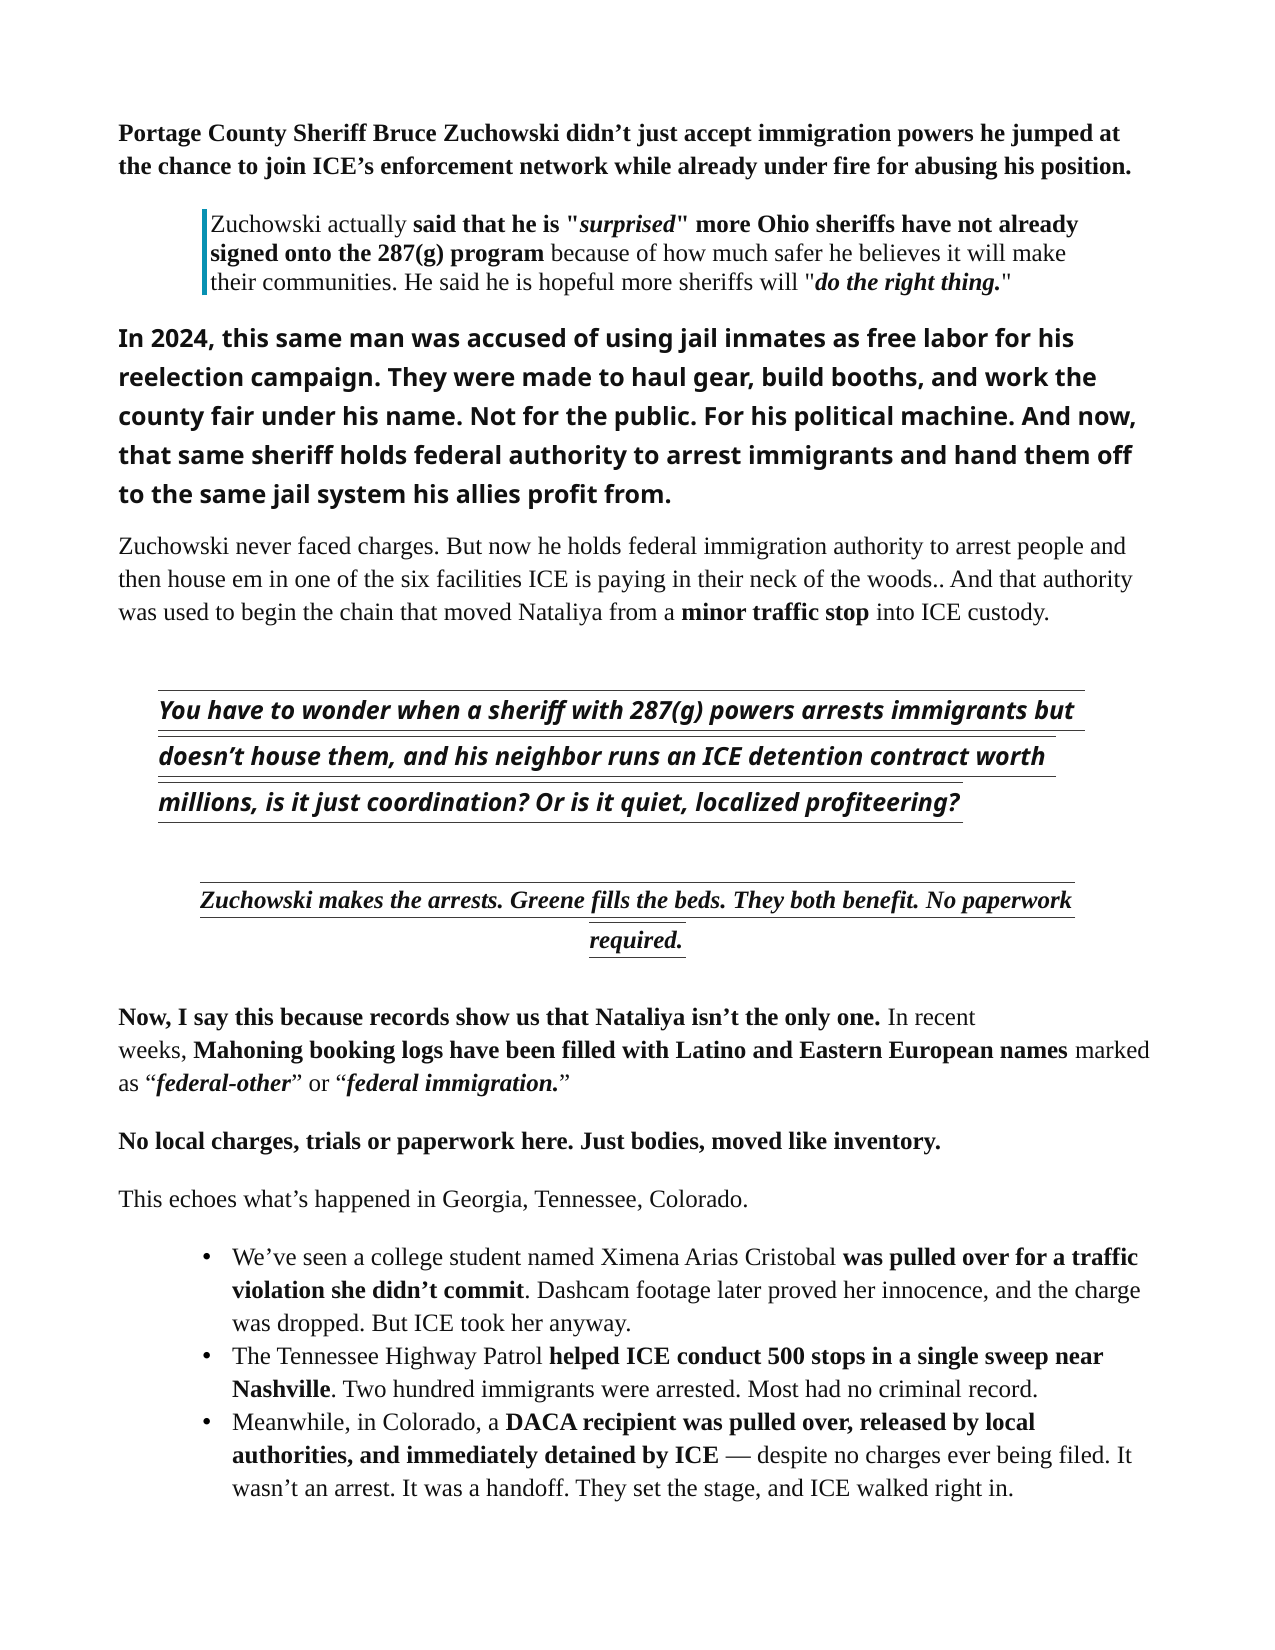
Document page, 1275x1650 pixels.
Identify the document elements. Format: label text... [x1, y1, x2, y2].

text Zuchowski never faced charges. But now he holds federal immigration authority to arrest people and then house em in one of the six facilities ICE is paying in their neck of the woods.. And that authority was used to begin the chain that moved Nataliya from a minor traffic stop into ICE custody. [118, 531, 1157, 626]
list Meanwhile, in Colorado, a DACA recipient was pulled over, released by local authorities, and immediately detained by ICE — despite no charges ever being filed. It wasn’t an arrest. It was a handoff. They set the stage, and ICE walked right in. [202, 1407, 1157, 1502]
text Now, I say this because records show us that Nataliya isn’t the only one. In recent weeks, Mahoning booking logs have been filled with Latino and Eastern European names marked as “federal-other” or “federal immigration.” [118, 1002, 1157, 1097]
text No local charges, trials or paperwork here. Just bodies, moved like inventory. [118, 1126, 1157, 1155]
list The Tennessee Highway Patrol helped ICE conduct 500 stops in a single sweep near Nashville. Two hundred immigrants were arrested. Most had no criminal record. [202, 1341, 1157, 1403]
text You have to wonder when a sheriff with 287(g) powers arrests immigrants but doesn’t house them, and his neighbor runs an ICE detention contract worth millions, is it just coordination? Or is it quiet, localized profiteering? [158, 655, 1117, 822]
list We’ve seen a college student named Ximena Arias Cristobal was pulled over for a traffic violation she didn’t commit. Dashcam footage later proved her innocence, and the charge was dropped. But ICE took her anyway. [202, 1242, 1157, 1337]
text In 2024, this same man was accused of using jail inmates as free labor for his reelection campaign. They were made to haul gear, build booths, and work the county fair under his name. Not for the public. For his political machine. And now, that same sheriff holds federal authority to arrest immigrants and hand them off to the same jail system his allies profit from. [118, 320, 1157, 511]
text Zuchowski makes the arrests. Greene fills the beds. They both benefit. No paperwork required. [158, 882, 1117, 957]
text Zuchowski actually said that he is "surprised" more Ohio sheriffs have not already signed onto the 287(g) program because of how much safer he believes it will make their communities. He said he is hopeful more sheriffs will "do the right thing." [207, 209, 1098, 295]
text Portage County Sheriff Bruce Zuchowski didn’t just accept immigration powers he jumped at the chance to join ICE’s enforcement network while already under fire for abusing his position. [118, 118, 1157, 180]
text This echoes what’s happened in Georgia, Tennessee, Colorado. [118, 1184, 1157, 1213]
